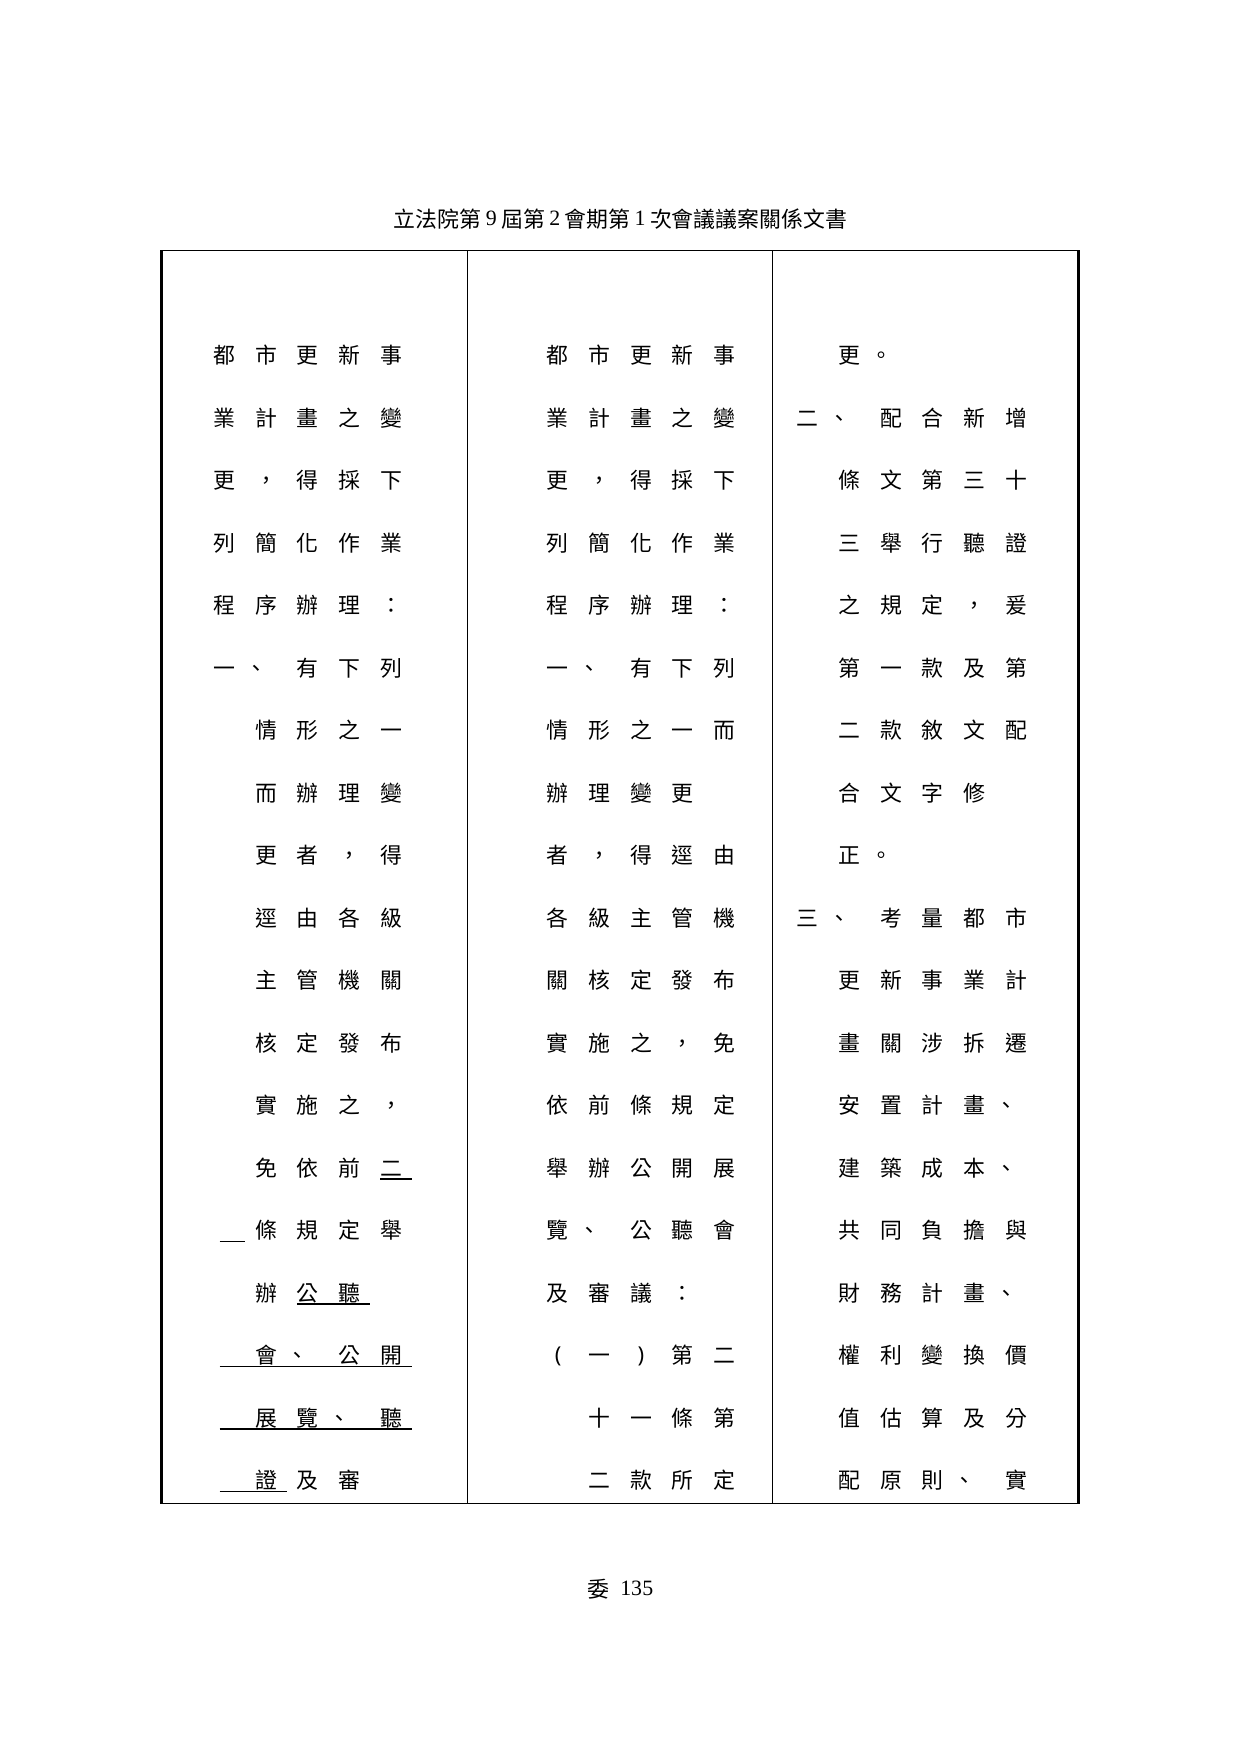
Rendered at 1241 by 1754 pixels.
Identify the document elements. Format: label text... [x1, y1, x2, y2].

table_cell 都市更新事業計畫之變更，得採下列簡化作業程序辦理： 一、有下列情形之一而辦理變更者，得逕由各級主管機關核定發布實施之，免依前條規定舉辦公開展覽、公聽會及審議： (一)第二十一條第二款所定 [468, 251, 772, 1503]
table_cell 都市更新事業計畫之變更，得採下列簡化作業程序辦理： 一、有下列情形之一而辦理變更者，得逕由各級主管機關核定發布實施之，免依前二條規定舉辦公聽會、公開展覽、聽證及審 [163, 251, 467, 1503]
table_cell 更。 二、配合新增條文第三十三舉行聽證之規定，爰第一款及第二款敘文配合文字修正。 三、考量都市更新事業計畫關涉拆遷安置計畫、建築成本、共同負擔與財務計畫、權利變換價值估算及分配原則、實 [773, 251, 1077, 1503]
